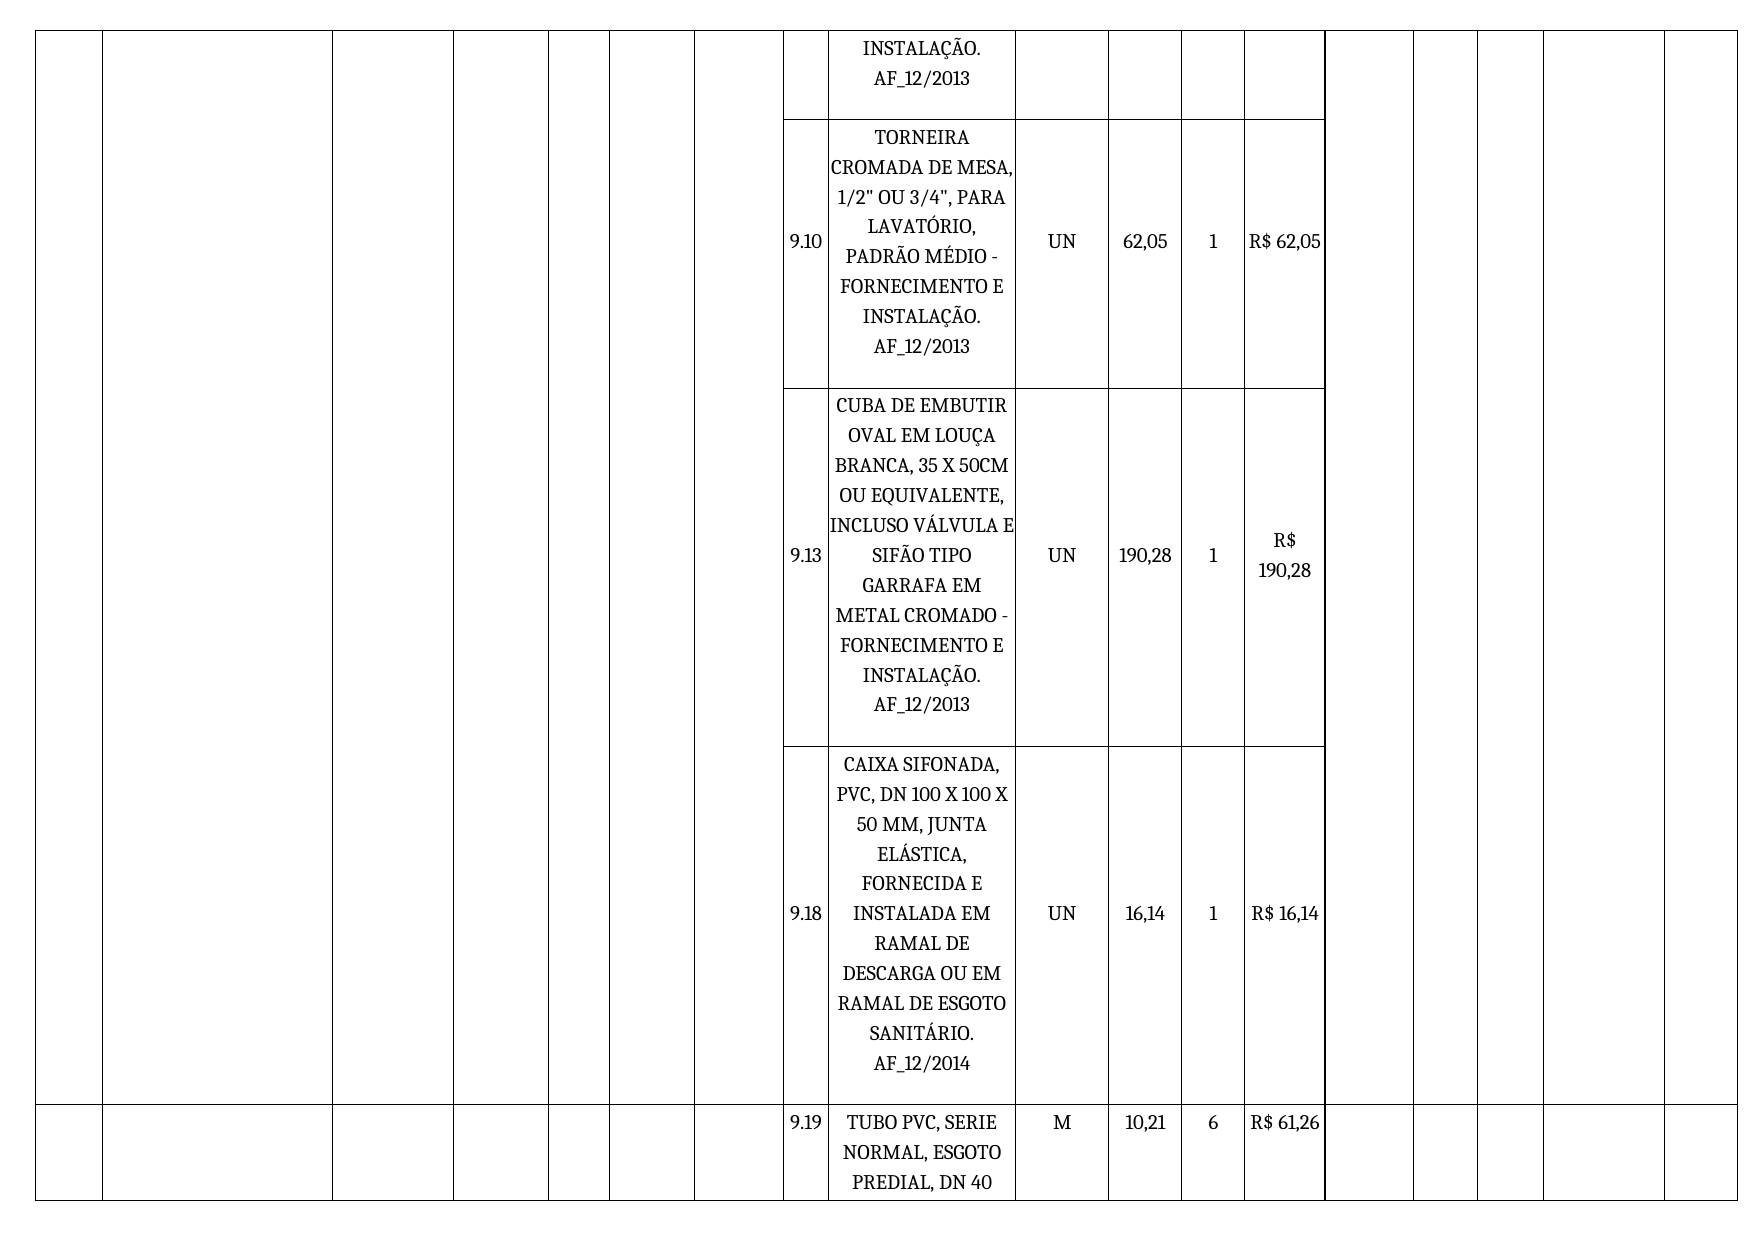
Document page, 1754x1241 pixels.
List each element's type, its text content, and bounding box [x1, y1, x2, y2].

table_cell [1326, 1105, 1413, 1200]
table_cell [454, 1105, 548, 1200]
table_cell 10,21 [1109, 1105, 1181, 1200]
table_cell [103, 1105, 332, 1200]
table_cell [549, 1105, 609, 1200]
table_cell [1182, 31, 1244, 119]
table_cell [1414, 31, 1477, 1104]
table_cell [610, 31, 694, 1104]
table_cell 9.13 [784, 389, 828, 746]
table_cell [36, 31, 102, 1104]
table_cell R$ 190,28 [1245, 389, 1324, 746]
table_cell [1245, 31, 1324, 119]
table_cell [695, 1105, 783, 1200]
table_cell [454, 31, 548, 1104]
table_cell [610, 1105, 694, 1200]
table_cell [549, 31, 609, 1104]
table_cell [1665, 31, 1737, 1104]
table_cell UN [1016, 120, 1108, 387]
table_cell 190,28 [1109, 389, 1181, 746]
table_cell CAIXA SIFONADA, PVC, DN 100 X 100 X 50 MM, JUNTA ELÁSTICA, FORNECIDA E INSTALADA EM RAMAL DE DESCARGA OU EM RAMAL DE ESGOTO SANITÁRIO. AF_12/2014 [829, 747, 1015, 1104]
table_cell [1665, 1105, 1737, 1200]
table_cell 62,05 [1109, 120, 1181, 387]
table_cell 9.10 [784, 120, 828, 387]
table_cell CUBA DE EMBUTIR OVAL EM LOUÇA BRANCA, 35 X 50CM OU EQUIVALENTE, INCLUSO VÁLVULA E SIFÃO TIPO GARRAFA EM METAL CROMADO - FORNECIMENTO E INSTALAÇÃO. AF_12/2013 [829, 389, 1015, 746]
table_cell R$ 61,26 [1245, 1105, 1324, 1200]
table_cell [1544, 1105, 1664, 1200]
table_cell [1016, 31, 1108, 119]
table_cell TUBO PVC, SERIE NORMAL, ESGOTO PREDIAL, DN 40 [829, 1105, 1015, 1200]
table_cell [333, 31, 453, 1104]
table_cell 1 [1182, 747, 1244, 1104]
table_cell R$ 62,05 [1245, 120, 1324, 387]
table_cell TORNEIRA CROMADA DE MESA, 1/2" OU 3/4", PARA LAVATÓRIO, PADRÃO MÉDIO - FORNECIMENTO E INSTALAÇÃO. AF_12/2013 [829, 120, 1015, 387]
table_cell 9.19 [784, 1105, 828, 1200]
table_cell [1109, 31, 1181, 119]
table_cell [1326, 31, 1413, 1104]
table_cell [36, 1105, 102, 1200]
table_cell [1478, 1105, 1543, 1200]
table_cell INSTALAÇÃO. AF_12/2013 [829, 31, 1015, 119]
table_cell 6 [1182, 1105, 1244, 1200]
table_cell UN [1016, 389, 1108, 746]
table_cell [103, 31, 332, 1104]
table_cell [1414, 1105, 1477, 1200]
table_cell 9.18 [784, 747, 828, 1104]
table_cell [784, 31, 828, 119]
table_cell UN [1016, 747, 1108, 1104]
table_cell [333, 1105, 453, 1200]
table_cell [695, 31, 783, 1104]
table_cell [1478, 31, 1543, 1104]
table_cell 1 [1182, 389, 1244, 746]
table_cell 16,14 [1109, 747, 1181, 1104]
table_cell [1544, 31, 1664, 1104]
table_cell R$ 16,14 [1245, 747, 1324, 1104]
table_cell M [1016, 1105, 1108, 1200]
table_cell 1 [1182, 120, 1244, 387]
